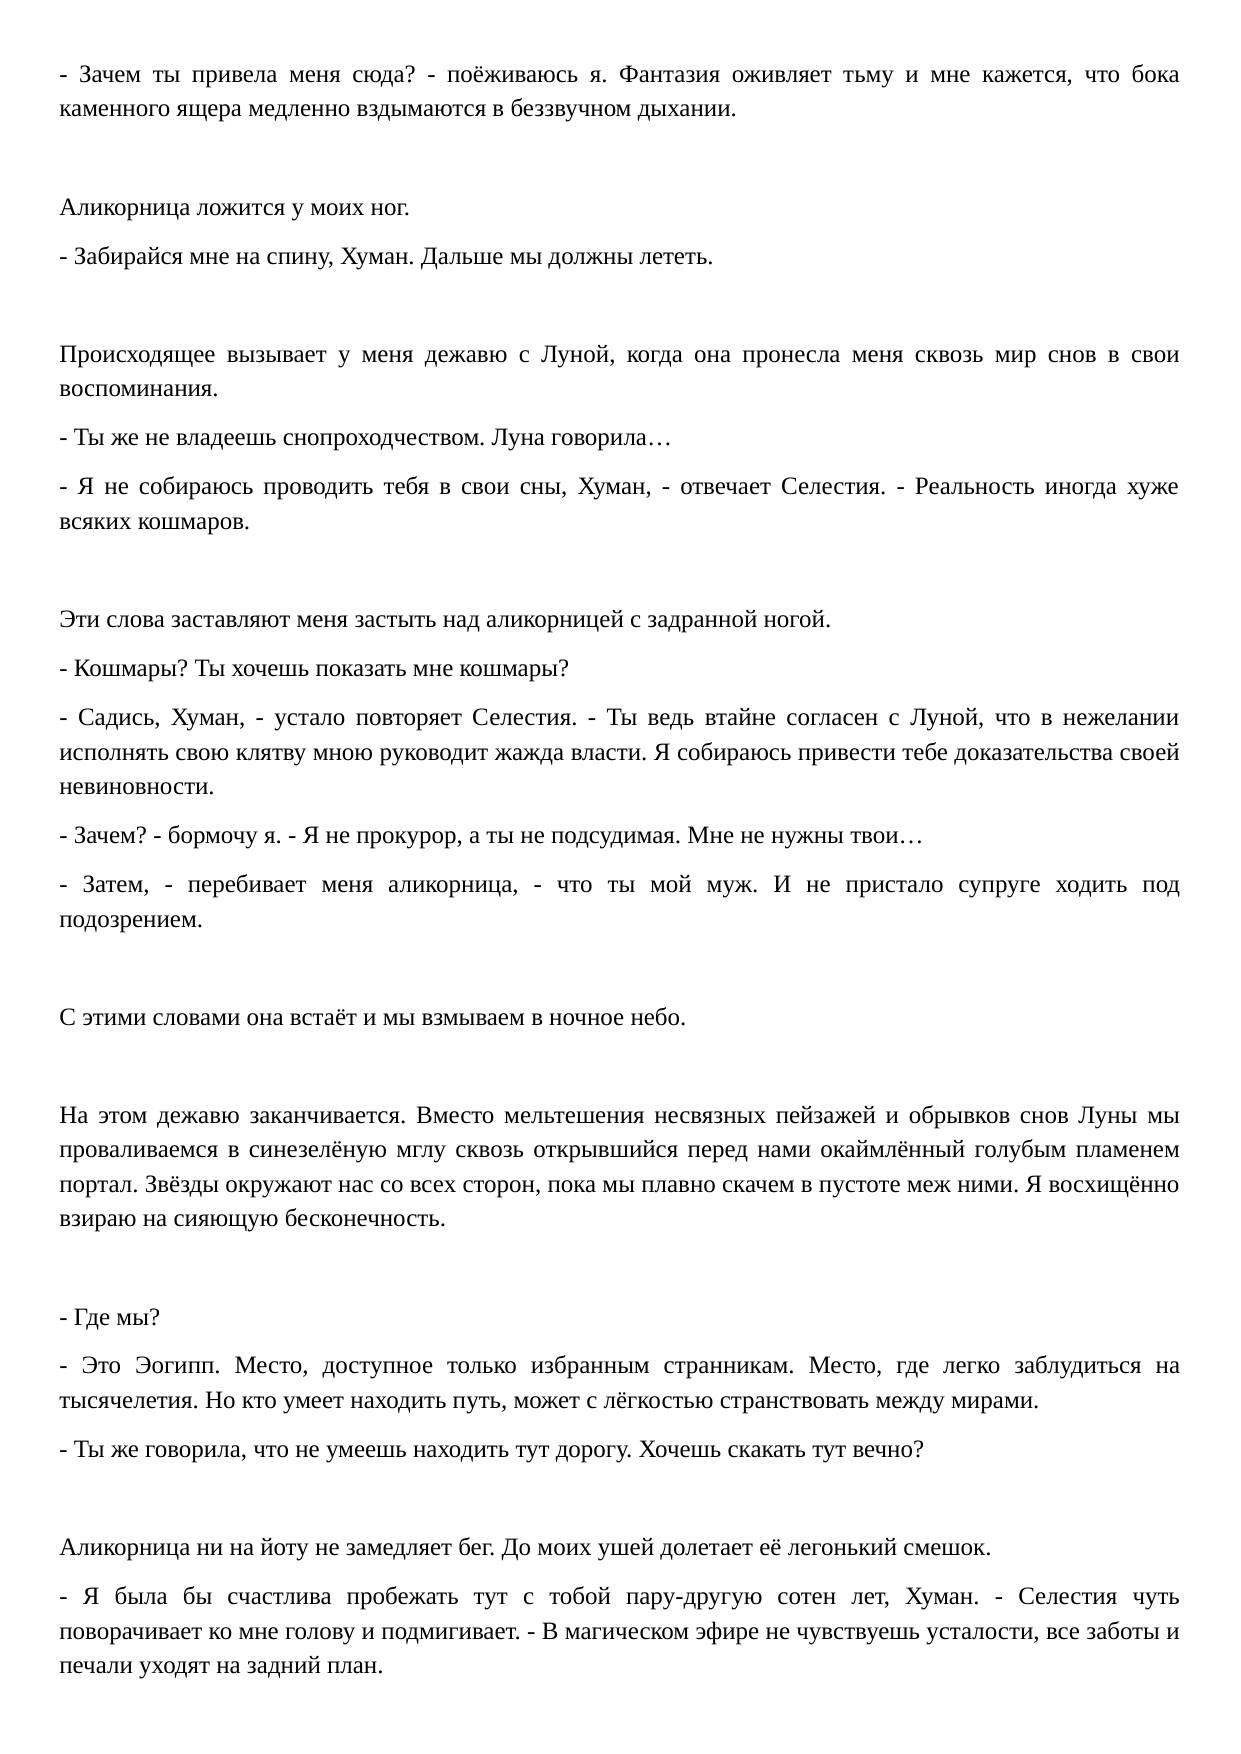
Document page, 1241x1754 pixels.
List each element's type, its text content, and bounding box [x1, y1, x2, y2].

text - Кошмары? Ты хочешь показать мне кошмары? [59, 653, 1181, 682]
text - Зачем? - бормочу я. - Я не прокурор, а ты не подсудимая. Мне не нужны твои… [59, 820, 1181, 849]
text На этом дежавю заканчивается. Вместо мельтешения несвязных пейзажей и обрывков снов Луны мы проваливаемся в синезелёную мглу сквозь открывшийся перед нами окаймлённый голубым пламенем портал. Звёзды окружают нас со всех сторон, пока мы плавно скачем в пустоте меж ними. Я восхищённо взираю на сияющую бесконечность. [59, 1100, 1181, 1232]
text Аликорница ни на йоту не замедляет бег. До моих ушей долетает её легонький смешок. [59, 1532, 1181, 1561]
text Аликорница ложится у моих ног. [59, 192, 1181, 220]
text - Я была бы счастлива пробежать тут с тобой пару-другую сотен лет, Хуман. - Селестия чуть поворачивает ко мне голову и подмигивает. - В магическом эфире не чувствуешь усталости, все заботы и печали уходят на задний план. [59, 1581, 1181, 1679]
text - Затем, - перебивает меня аликорница, - что ты мой муж. И не пристало супруге ходить под подозрением. [59, 869, 1181, 932]
text Происходящее вызывает у меня дежавю с Луной, когда она пронесла меня сквозь мир снов в свои воспоминания. [59, 339, 1181, 402]
text Эти слова заставляют меня застыть над аликорницей с задранной ногой. [59, 604, 1181, 633]
text - Я не собираюсь проводить тебя в свои сны, Хуман, - отвечает Селестия. - Реальность иногда хуже всяких кошмаров. [59, 471, 1181, 535]
text - Садись, Хуман, - устало повторяет Селестия. - Ты ведь втайне согласен с Луной, что в нежелании исполнять свою клятву мною руководит жажда власти. Я собираюсь привести тебе доказательства своей невиновности. [59, 702, 1181, 800]
text - Где мы? [59, 1302, 1181, 1330]
text - Зачем ты привела меня сюда? - поёживаюсь я. Фантазия оживляет тьму и мне кажется, что бока каменного ящера медленно вздымаются в беззвучном дыхании. [59, 59, 1181, 122]
text - Это Эогипп. Место, доступное только избранным странникам. Место, где легко заблудиться на тысячелетия. Но кто умеет находить путь, может с лёгкостью странствовать между мирами. [59, 1351, 1181, 1414]
text - Ты же говорила, что не умеешь находить тут дорогу. Хочешь скакать тут вечно? [59, 1434, 1181, 1463]
text - Забирайся мне на спину, Хуман. Дальше мы должны лететь. [59, 241, 1181, 269]
text - Ты же не владеешь снопроходчеством. Луна говорила… [59, 422, 1181, 451]
text С этими словами она встаёт и мы взмываем в ночное небо. [59, 1002, 1181, 1031]
